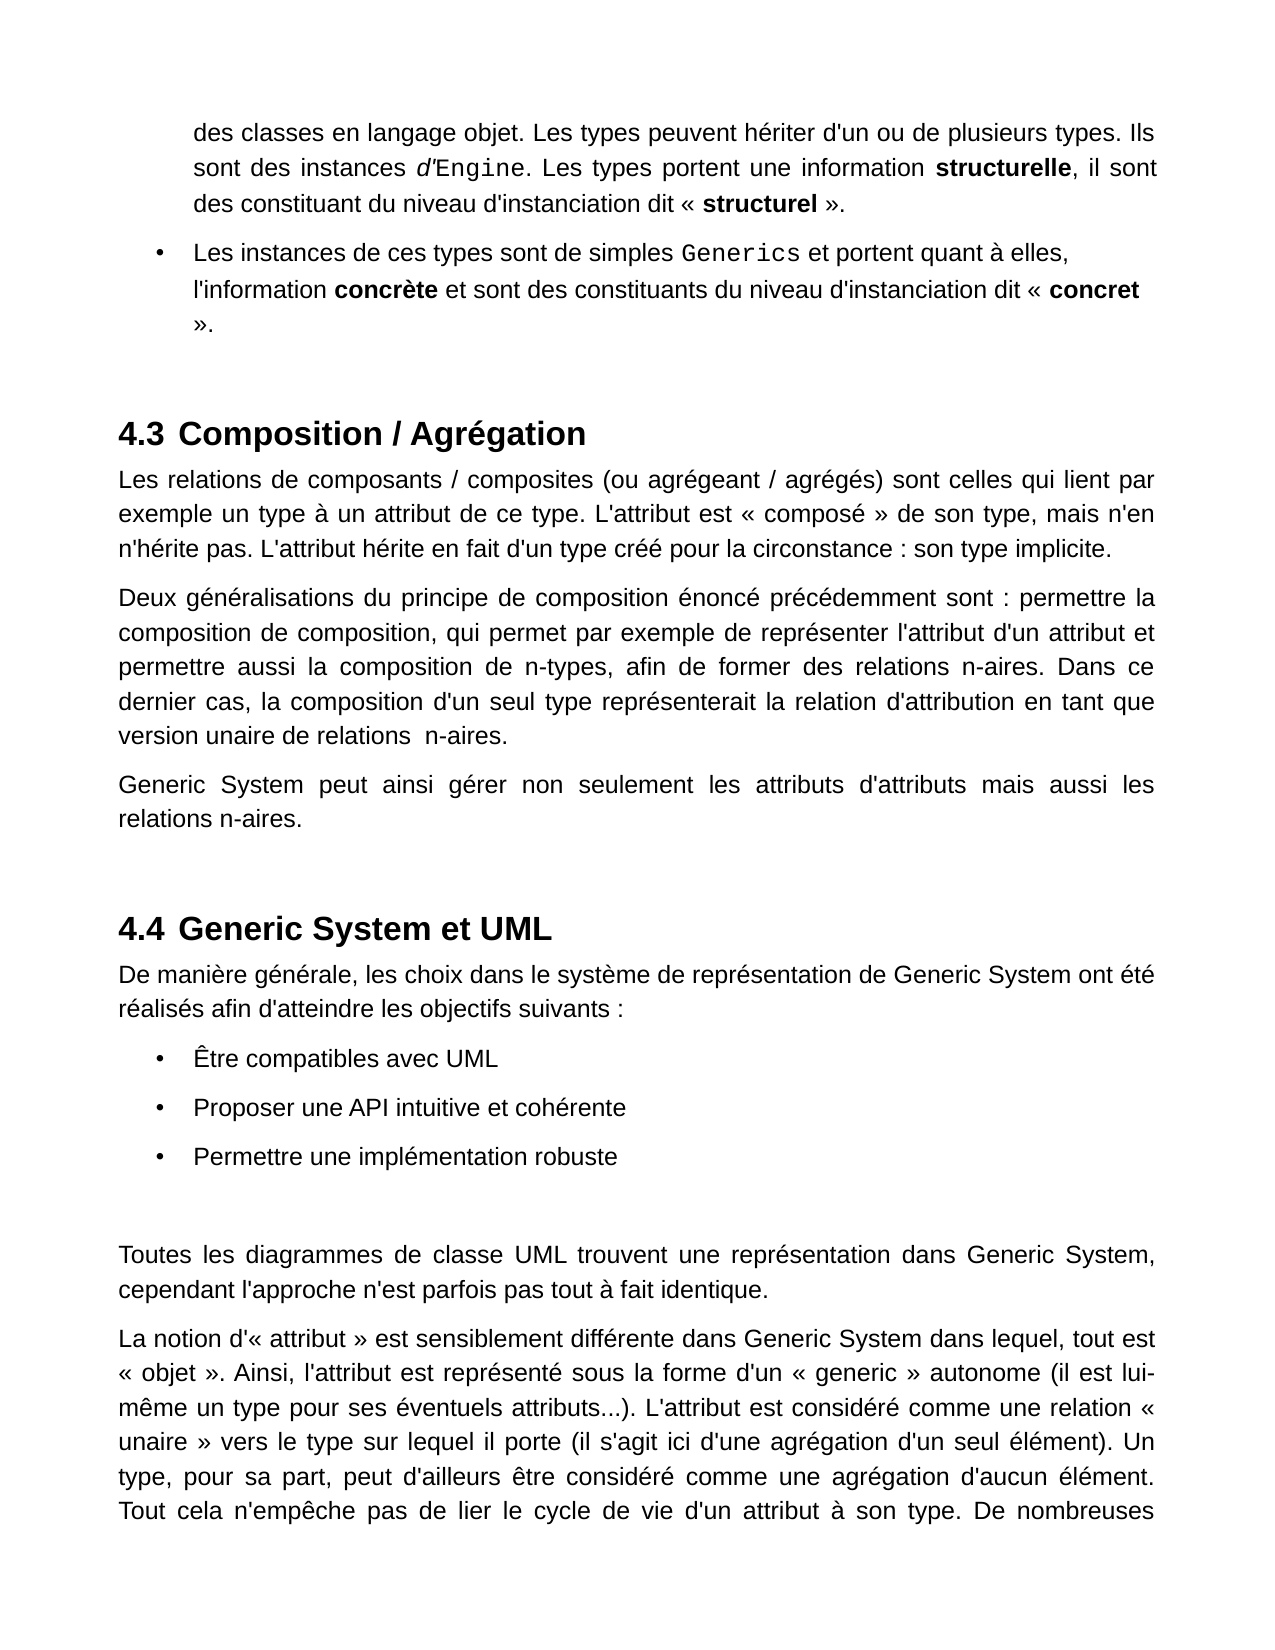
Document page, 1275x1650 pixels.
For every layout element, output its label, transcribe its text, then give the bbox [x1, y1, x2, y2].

list des classes en langage objet. Les types peuvent hériter d'un ou de plusieurs types. Ils sont des instances d'Engine. Les types portent une information structurelle, il sont des constituant du niveau d'instanciation dit « structurel ». [156, 118, 1157, 218]
text De manière générale, les choix dans le système de représentation de Generic System ont été réalisés afin d'atteindre les objectifs suivants : [118, 960, 1157, 1023]
list Permettre une implémentation robuste [156, 1142, 1157, 1171]
text Generic System peut ainsi gérer non seulement les attributs d'attributs mais aussi les relations n-aires. [118, 770, 1157, 833]
text Les relations de composants / composites (ou agrégeant / agrégés) sont celles qui lient par exemple un type à un attribut de ce type. L'attribut est « composé » de son type, mais n'en n'hérite pas. L'attribut hérite en fait d'un type créé pour la circonstance : son type implicite. [118, 465, 1157, 563]
text La notion d'« attribut » est sensiblement différente dans Generic System dans lequel, tout est « objet ». Ainsi, l'attribut est représenté sous la forme d'un « generic » autonome (il est lui-même un type pour ses éventuels attributs...). L'attribut est considéré comme une relation « unaire » vers le type sur lequel il porte (il s'agit ici d'une agrégation d'un seul élément). Un type, pour sa part, peut d'ailleurs être considéré comme une agrégation d'aucun élément. Tout cela n'empêche pas de lier le cycle de vie d'un attribut à son type. De nombreuses [118, 1324, 1157, 1525]
list Proposer une API intuitive et cohérente [156, 1093, 1157, 1122]
text Toutes les diagrammes de classe UML trouvent une représentation dans Generic System, cependant l'approche n'est parfois pas tout à fait identique. [118, 1240, 1157, 1303]
list Les instances de ces types sont de simples Generics et portent quant à elles, l'information concrète et sont des constituants du niveau d'instanciation dit « concret ». [156, 238, 1157, 338]
subtitle Generic System et UML [118, 909, 1157, 947]
list Être compatibles avec UML [156, 1043, 1157, 1072]
subtitle Composition / Agrégation [118, 414, 1157, 452]
text Deux généralisations du principe de composition énoncé précédemment sont : permettre la composition de composition, qui permet par exemple de représenter l'attribut d'un attribut et permettre aussi la composition de n-types, afin de former des relations n-aires. Dans ce dernier cas, la composition d'un seul type représenterait la relation d'attribution en tant que version unaire de relations n-aires. [118, 583, 1157, 750]
